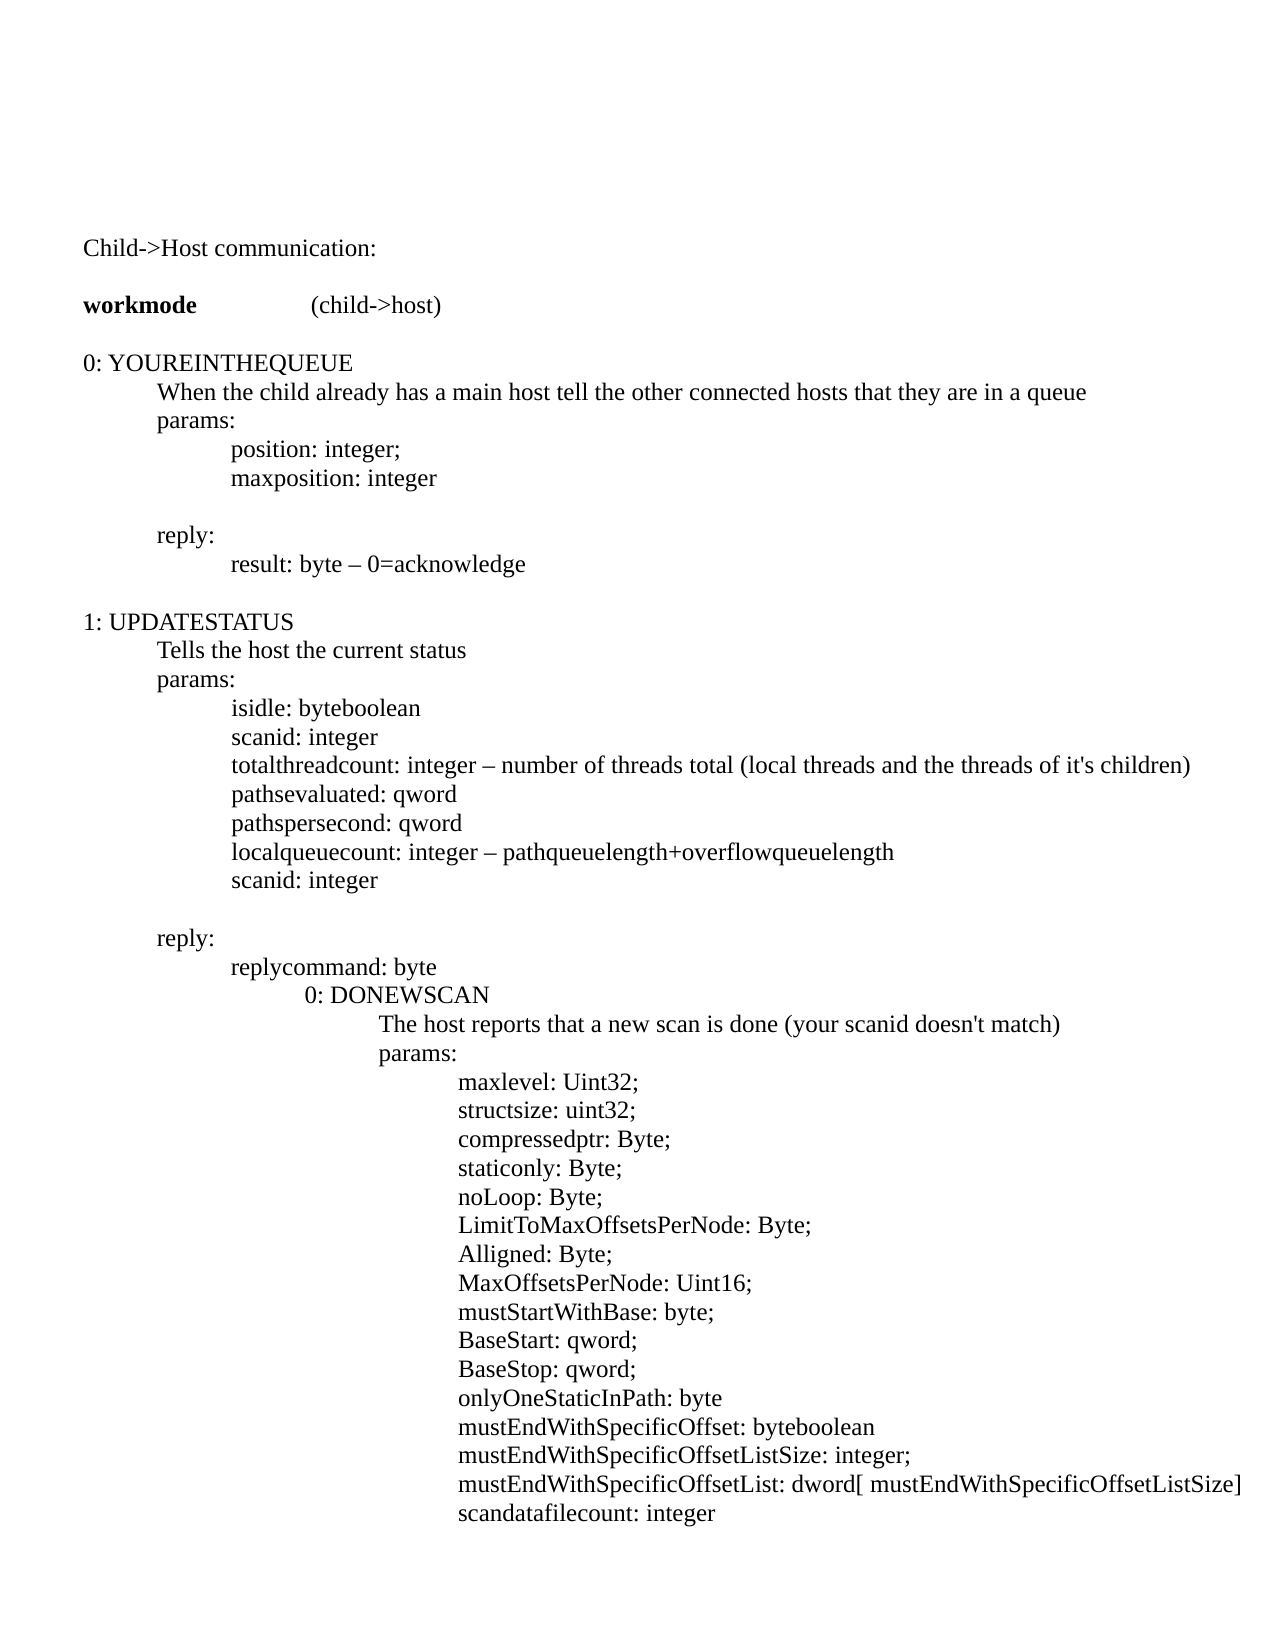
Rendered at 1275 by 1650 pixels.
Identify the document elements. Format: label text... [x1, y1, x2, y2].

text mustEndWithSpecificOffset: byteboolean [458, 1412, 1275, 1441]
text pathsevaluated: qword [231, 779, 1275, 808]
text position: integer; [83, 434, 1275, 463]
text isidle: byteboolean [231, 693, 1275, 722]
text replycommand: byte [83, 952, 1275, 981]
text Tells the host the current status [83, 636, 1275, 664]
text 0: DONEWSCAN [83, 981, 1275, 1009]
text When the child already has a main host tell the other connected hosts that they are in a queue [83, 377, 1275, 406]
text MaxOffsetsPerNode: Uint16; [458, 1268, 1275, 1297]
text Child->Host communication: [83, 233, 1275, 262]
text totalthreadcount: integer – number of threads total (local threads and the threads of it's children) [231, 751, 1275, 779]
text structsize: uint32; [458, 1096, 1275, 1124]
text 1: UPDATESTATUS [83, 607, 1275, 636]
text onlyOneStaticInPath: byte [458, 1383, 1275, 1412]
text maxlevel: Uint32; [458, 1067, 1275, 1096]
text maxposition: integer [83, 463, 1275, 492]
text mustEndWithSpecificOffsetListSize: integer; [458, 1441, 1275, 1469]
text noLoop: Byte; [458, 1182, 1275, 1211]
text localqueuecount: integer – pathqueuelength+overflowqueuelength [231, 837, 1275, 866]
text params: [83, 664, 1275, 693]
text BaseStart: qword; [458, 1326, 1275, 1354]
text Alligned: Byte; [458, 1239, 1275, 1268]
text workmode (child->host) [83, 291, 1275, 319]
text mustEndWithSpecificOffsetList: dword[ mustEndWithSpecificOffsetListSize] [458, 1469, 1275, 1498]
text scanid: integer [231, 866, 1275, 894]
text scandatafilecount: integer [458, 1498, 1275, 1527]
text The host reports that a new scan is done (your scanid doesn't match) [83, 1009, 1275, 1038]
text result: byte – 0=acknowledge [83, 549, 1275, 578]
text mustStartWithBase: byte; [458, 1297, 1275, 1326]
text reply: [83, 923, 1275, 952]
text params: [83, 1038, 1275, 1067]
text BaseStop: qword; [458, 1354, 1275, 1383]
text LimitToMaxOffsetsPerNode: Byte; [458, 1211, 1275, 1239]
text staticonly: Byte; [458, 1153, 1275, 1182]
text reply: [83, 521, 1275, 549]
text params: [83, 406, 1275, 434]
text scanid: integer [231, 722, 1275, 751]
text compressedptr: Byte; [458, 1124, 1275, 1153]
text 0: YOUREINTHEQUEUE [83, 348, 1275, 377]
text pathspersecond: qword [231, 808, 1275, 837]
